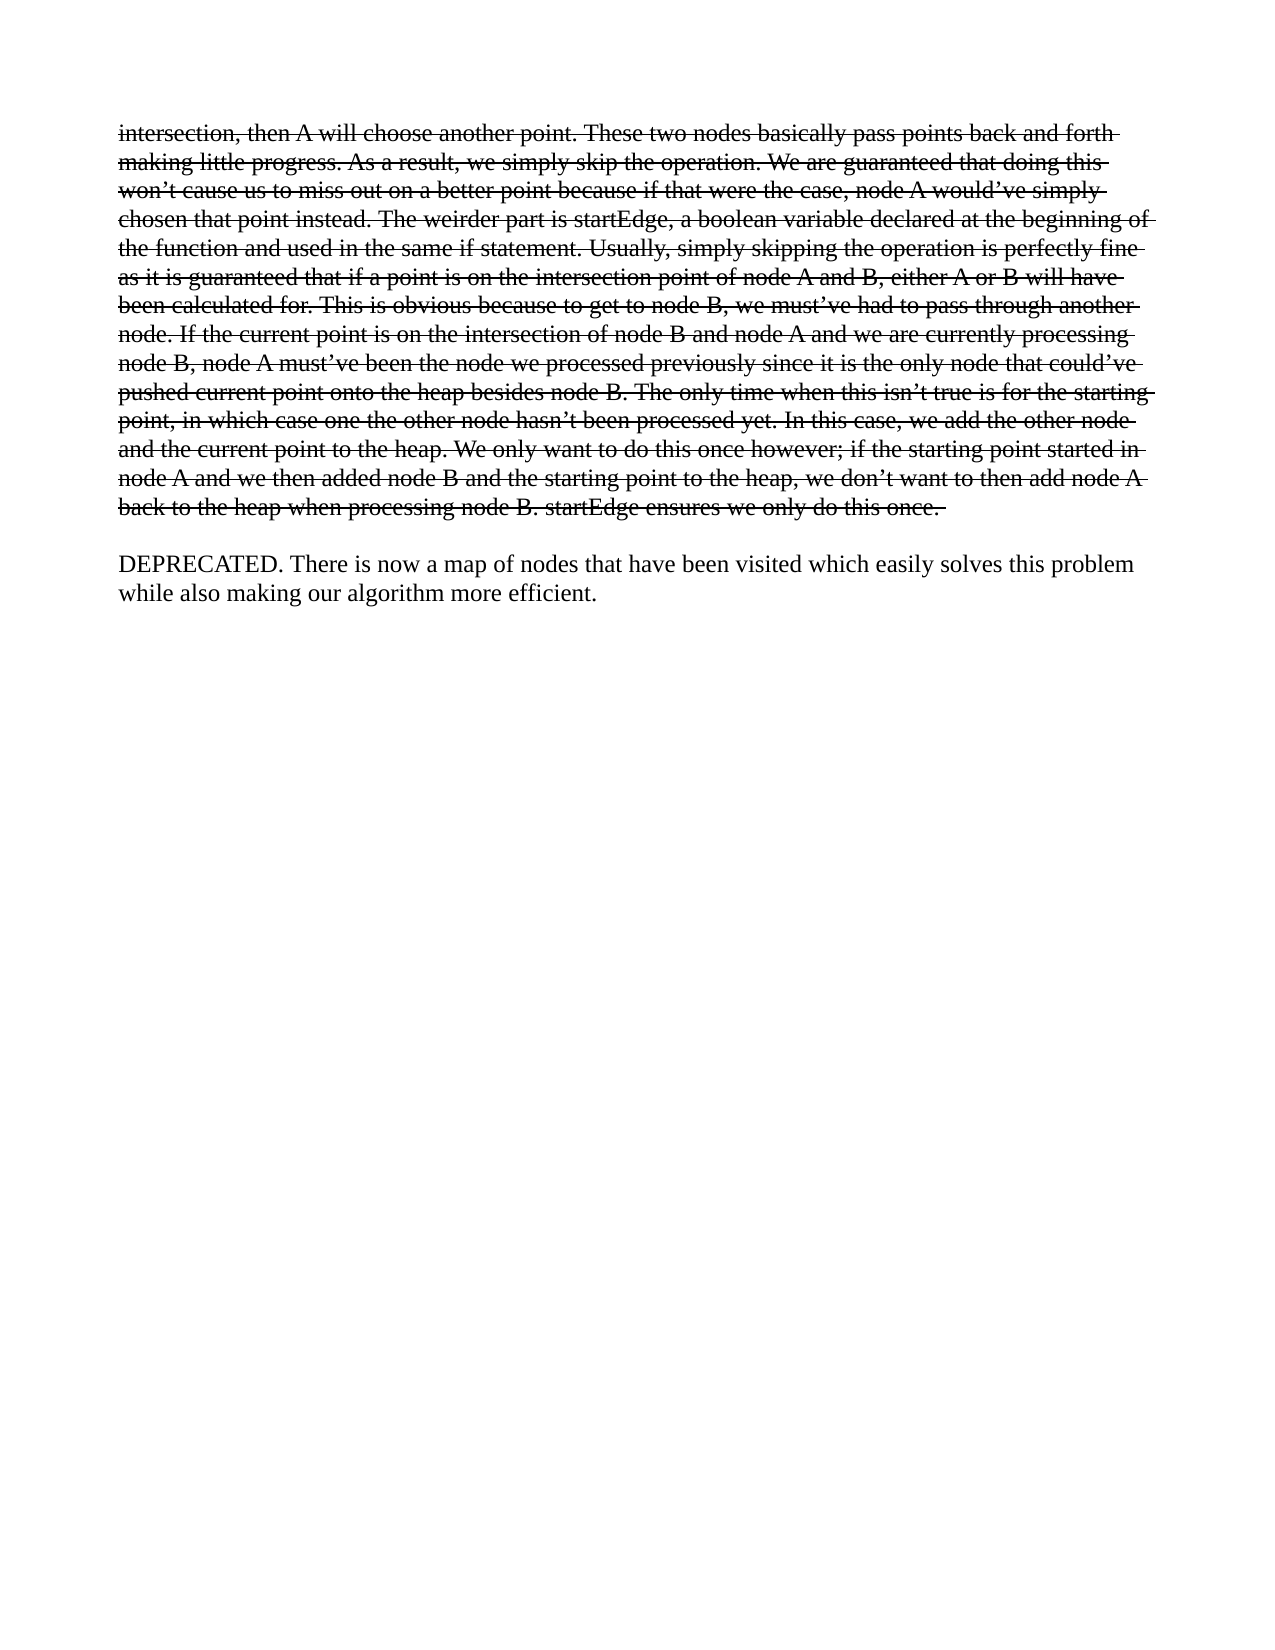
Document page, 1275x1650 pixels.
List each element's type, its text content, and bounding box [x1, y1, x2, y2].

text intersection, then A will choose another point. These two nodes basically pass points back and forth making little progress. As a result, we simply skip the operation. We are guaranteed that doing this won’t cause us to miss out on a better point because if that were the case, node A would’ve simply chosen that point instead. The weirder part is startEdge, a boolean variable declared at the beginning of the function and used in the same if statement. Usually, simply skipping the operation is perfectly fine as it is guaranteed that if a point is on the intersection point of node A and B, either A or B will have been calculated for. This is obvious because to get to node B, we must’ve had to pass through another node. If the current point is on the intersection of node B and node A and we are currently processing node B, node A must’ve been the node we processed previously since it is the only node that could’ve pushed current point onto the heap besides node B. The only time when this isn’t true is for the starting point, in which case one the other node hasn’t been processed yet. In this case, we add the other node and the current point to the heap. We only want to do this once however; if the starting point started in node A and we then added node B and the starting point to the heap, we don’t want to then add node A back to the heap when processing node B. startEdge ensures we only do this once. [118, 118, 1157, 521]
text DEPRECATED. There is now a map of nodes that have been visited which easily solves this problem while also making our algorithm more efficient. [118, 549, 1157, 607]
